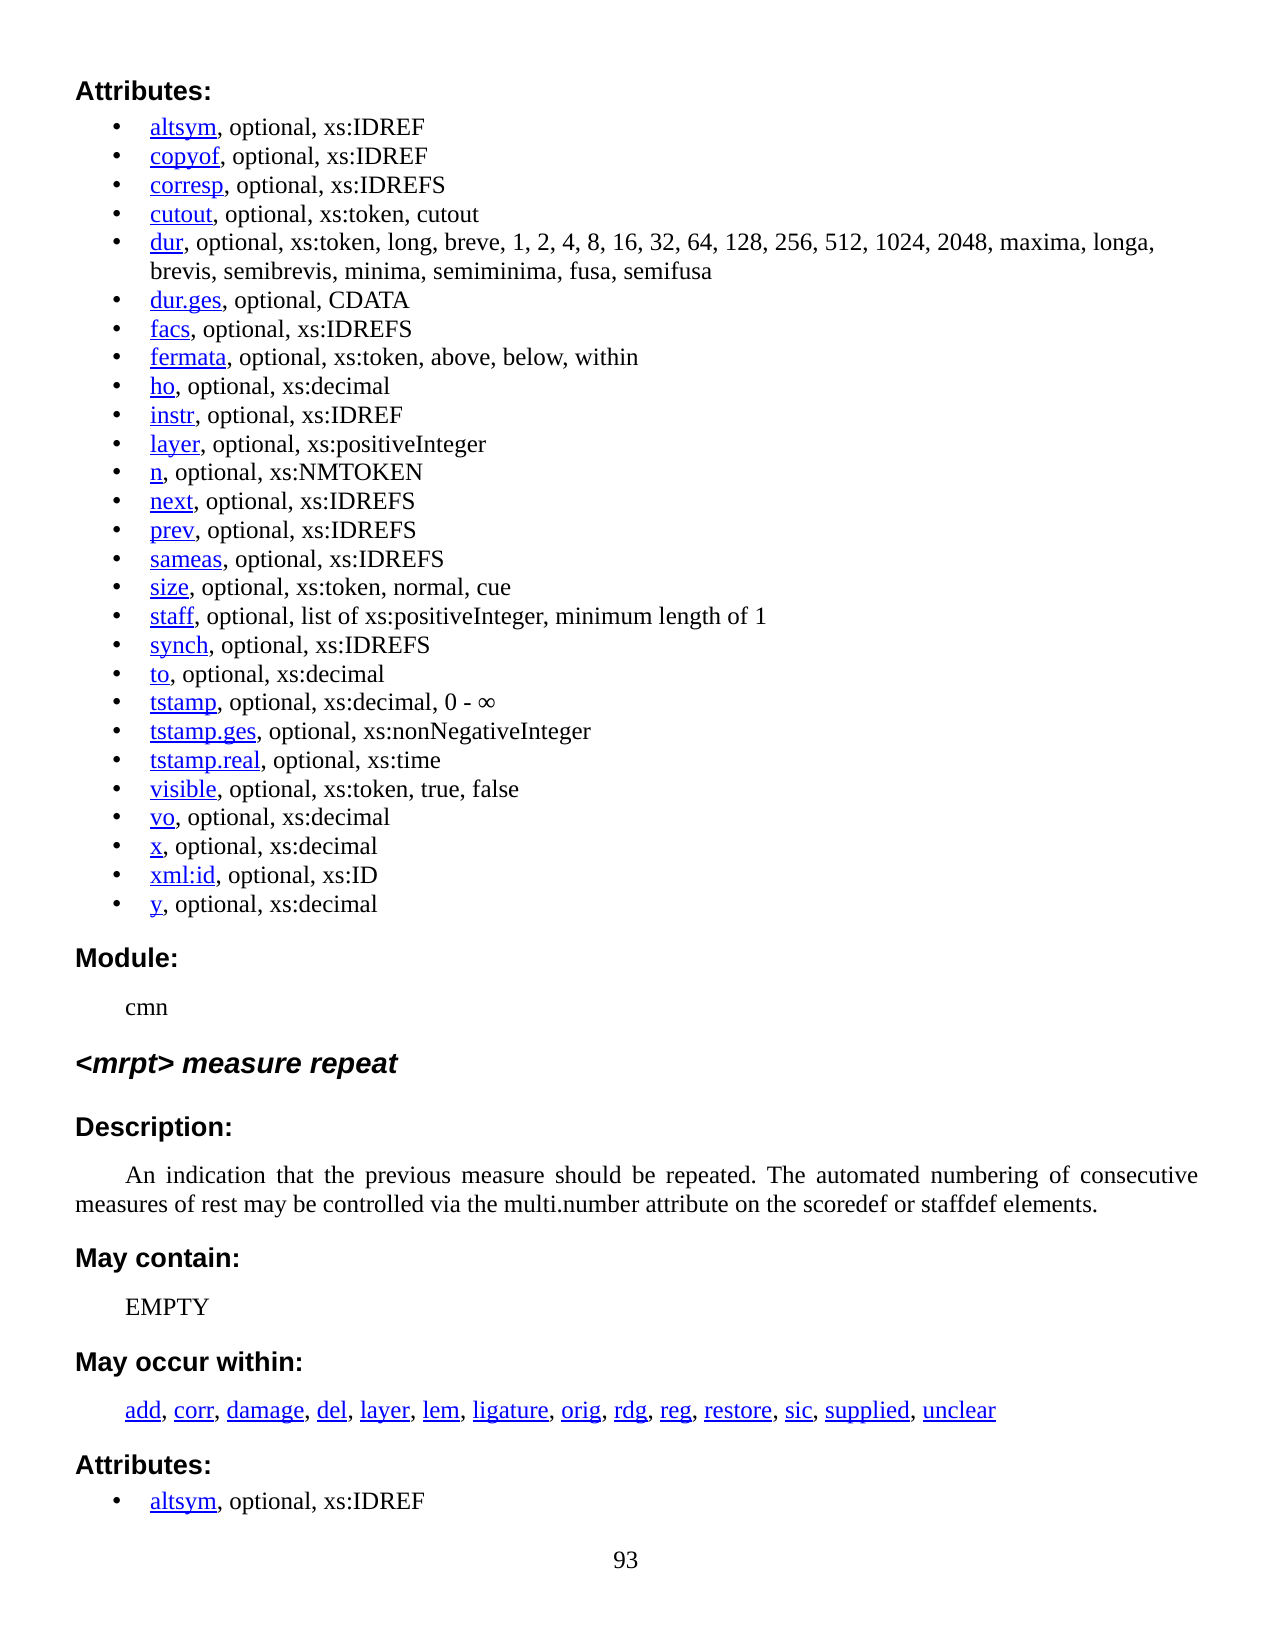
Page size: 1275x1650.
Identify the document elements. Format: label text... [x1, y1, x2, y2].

subtitle Attributes: [75, 75, 1200, 106]
subtitle May occur within: [75, 1346, 1200, 1377]
list copyof, optional, xs:IDREF [112, 141, 1200, 170]
list visible, optional, xs:token, true, false [112, 774, 1200, 802]
list tstamp.ges, optional, xs:nonNegativeInteger [112, 716, 1200, 745]
list ho, optional, xs:decimal [112, 371, 1200, 400]
list layer, optional, xs:positiveInteger [112, 429, 1200, 457]
list dur, optional, xs:token, long, breve, 1, 2, 4, 8, 16, 32, 64, 128, 256, 512, 1024, 2048, maxima, longa, brevis, semibrevis, minima, semiminima, fusa, semifusa [112, 227, 1200, 285]
list instr, optional, xs:IDREF [112, 400, 1200, 429]
list xml:id, optional, xs:ID [112, 860, 1200, 889]
list cutout, optional, xs:token, cutout [112, 199, 1200, 227]
list tstamp.real, optional, xs:time [112, 745, 1200, 774]
subtitle Attributes: [75, 1449, 1200, 1480]
list facs, optional, xs:IDREFS [112, 314, 1200, 342]
list y, optional, xs:decimal [112, 889, 1200, 917]
list tstamp, optional, xs:decimal, 0 - ∞ [112, 687, 1200, 716]
list dur.ges, optional, CDATA [112, 285, 1200, 314]
list staff, optional, list of xs:positiveInteger, minimum length of 1 [112, 601, 1200, 630]
text cmn [75, 992, 1200, 1021]
list altsym, optional, xs:IDREF [112, 112, 1200, 141]
list sameas, optional, xs:IDREFS [112, 544, 1200, 572]
list fermata, optional, xs:token, above, below, within [112, 342, 1200, 371]
subtitle <mrpt> measure repeat [75, 1046, 1200, 1079]
list corresp, optional, xs:IDREFS [112, 170, 1200, 199]
list x, optional, xs:decimal [112, 831, 1200, 860]
subtitle May contain: [75, 1242, 1200, 1274]
list altsym, optional, xs:IDREF [112, 1486, 1200, 1515]
list synch, optional, xs:IDREFS [112, 630, 1200, 659]
list size, optional, xs:token, normal, cue [112, 572, 1200, 601]
text add, corr, damage, del, layer, lem, ligature, orig, rdg, reg, restore, sic, supplied, unclear [75, 1395, 1200, 1424]
text An indication that the previous measure should be repeated. The automated numbering of consecutive measures of rest may be controlled via the multi.number attribute on the scoredef or staffdef elements. [75, 1160, 1200, 1217]
list vo, optional, xs:decimal [112, 802, 1200, 831]
subtitle Module: [75, 942, 1200, 974]
list n, optional, xs:NMTOKEN [112, 457, 1200, 486]
list to, optional, xs:decimal [112, 659, 1200, 687]
list prev, optional, xs:IDREFS [112, 515, 1200, 544]
subtitle Description: [75, 1111, 1200, 1142]
list next, optional, xs:IDREFS [112, 486, 1200, 515]
text EMPTY [75, 1292, 1200, 1321]
